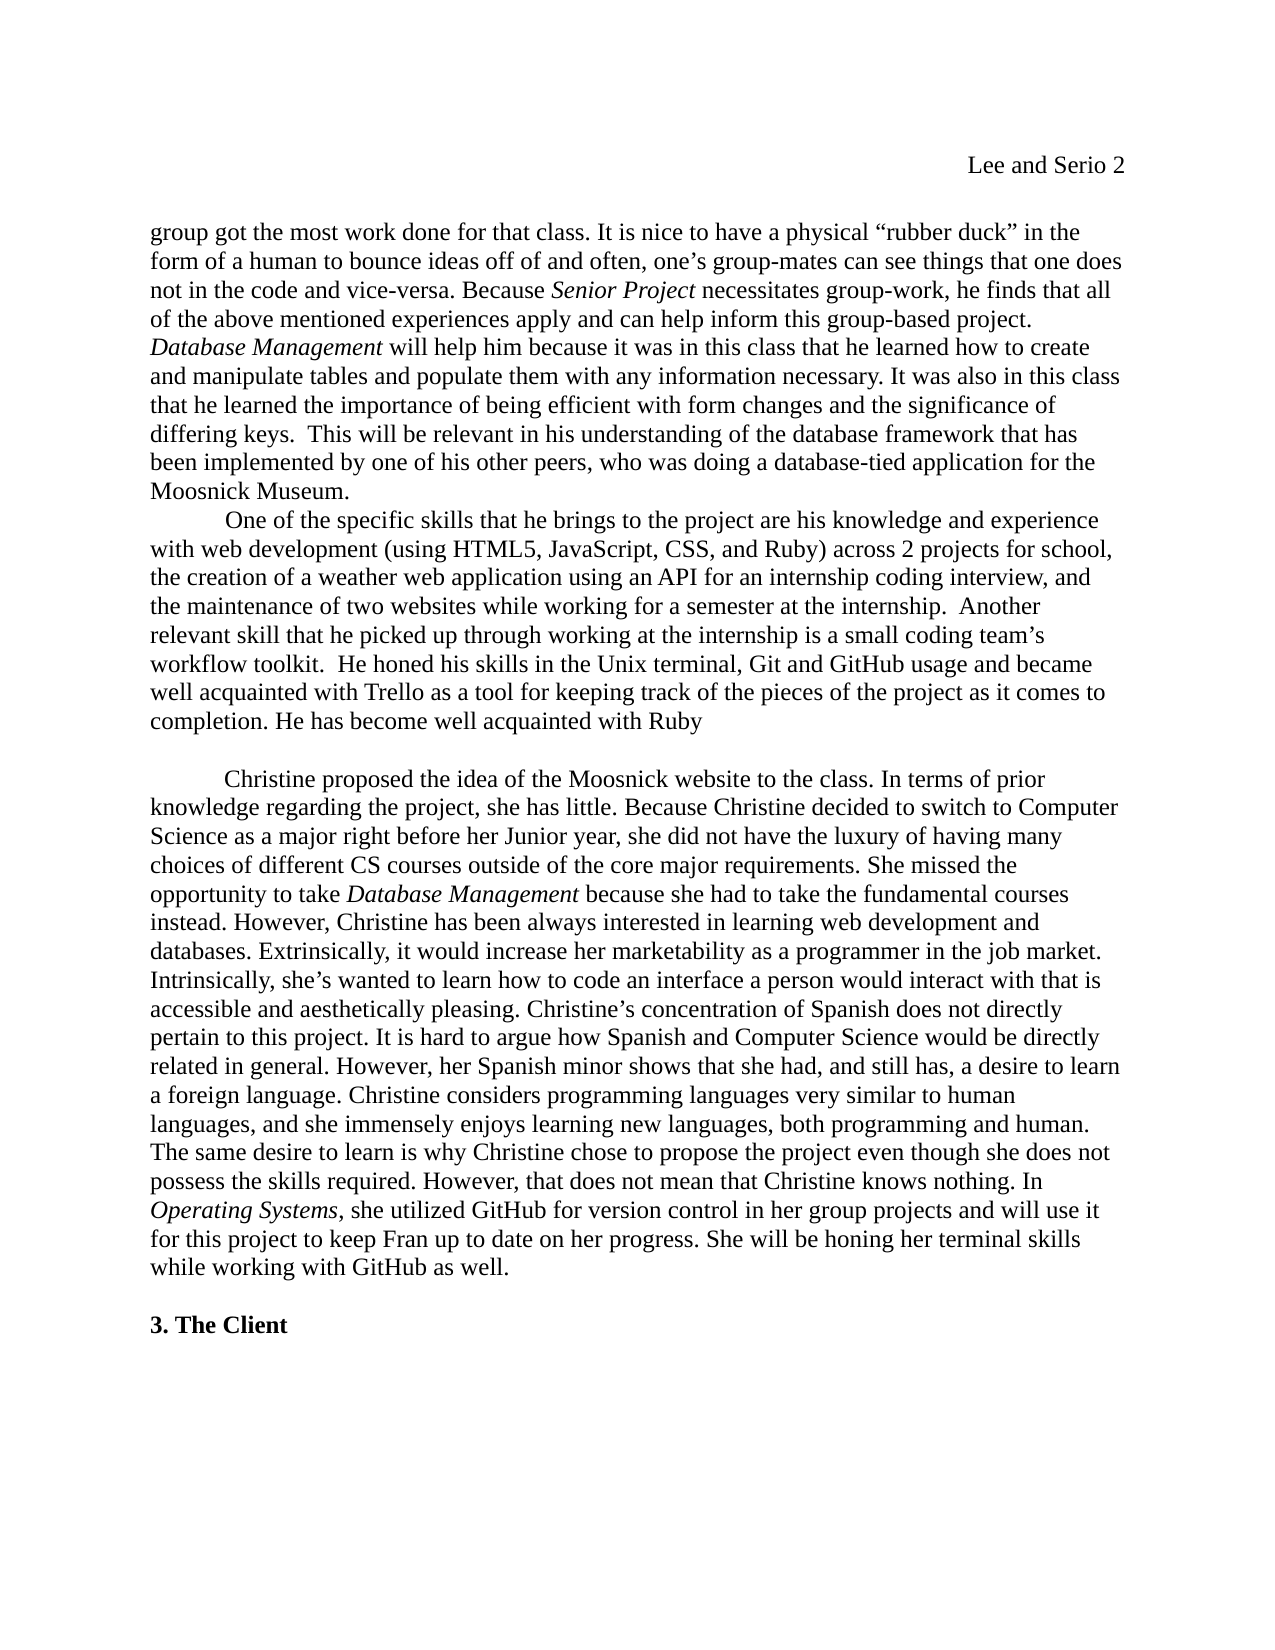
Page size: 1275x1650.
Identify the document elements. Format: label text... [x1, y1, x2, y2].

text Christine proposed the idea of the Moosnick website to the class. In terms of prior knowledge regarding the project, she has little. Because Christine decided to switch to Computer Science as a major right before her Junior year, she did not have the luxury of having many choices of different CS courses outside of the core major requirements. She missed the opportunity to take Database Management because she had to take the fundamental courses instead. However, Christine has been always interested in learning web development and databases. Extrinsically, it would increase her marketability as a programmer in the job market. Intrinsically, she’s wanted to learn how to code an interface a person would interact with that is accessible and aesthetically pleasing. Christine’s concentration of Spanish does not directly pertain to this project. It is hard to argue how Spanish and Computer Science would be directly related in general. However, her Spanish minor shows that she had, and still has, a desire to learn a foreign language. Christine considers programming languages very similar to human languages, and she immensely enjoys learning new languages, both programming and human. The same desire to learn is why Christine chose to propose the project even though she does not possess the skills required. However, that does not mean that Christine knows nothing. In Operating Systems, she utilized GitHub for version control in her group projects and will use it for this project to keep Fran up to date on her progress. She will be honing her terminal skills while working with GitHub as well. [150, 764, 1125, 1281]
text group got the most work done for that class. It is nice to have a physical “rubber duck” in the form of a human to bounce ideas off of and often, one’s group-mates can see things that one does not in the code and vice-versa. Because Senior Project necessitates group-work, he finds that all of the above mentioned experiences apply and can help inform this group-based project. Database Management will help him because it was in this class that he learned how to create and manipulate tables and populate them with any information necessary. It was also in this class that he learned the importance of being efficient with form changes and the significance of differing keys. This will be relevant in his understanding of the database framework that has been implemented by one of his other peers, who was doing a database-tied application for the Moosnick Museum. [150, 217, 1125, 505]
text One of the specific skills that he brings to the project are his knowledge and experience with web development (using HTML5, JavaScript, CSS, and Ruby) across 2 projects for school, the creation of a weather web application using an API for an internship coding interview, and the maintenance of two websites while working for a semester at the internship. Another relevant skill that he picked up through working at the internship is a small coding team’s workflow toolkit. He honed his skills in the Unix terminal, Git and GitHub usage and became well acquainted with Trello as a tool for keeping track of the pieces of the project as it comes to completion. He has become well acquainted with Ruby [150, 505, 1125, 735]
text 3. The Client [150, 1310, 1125, 1339]
